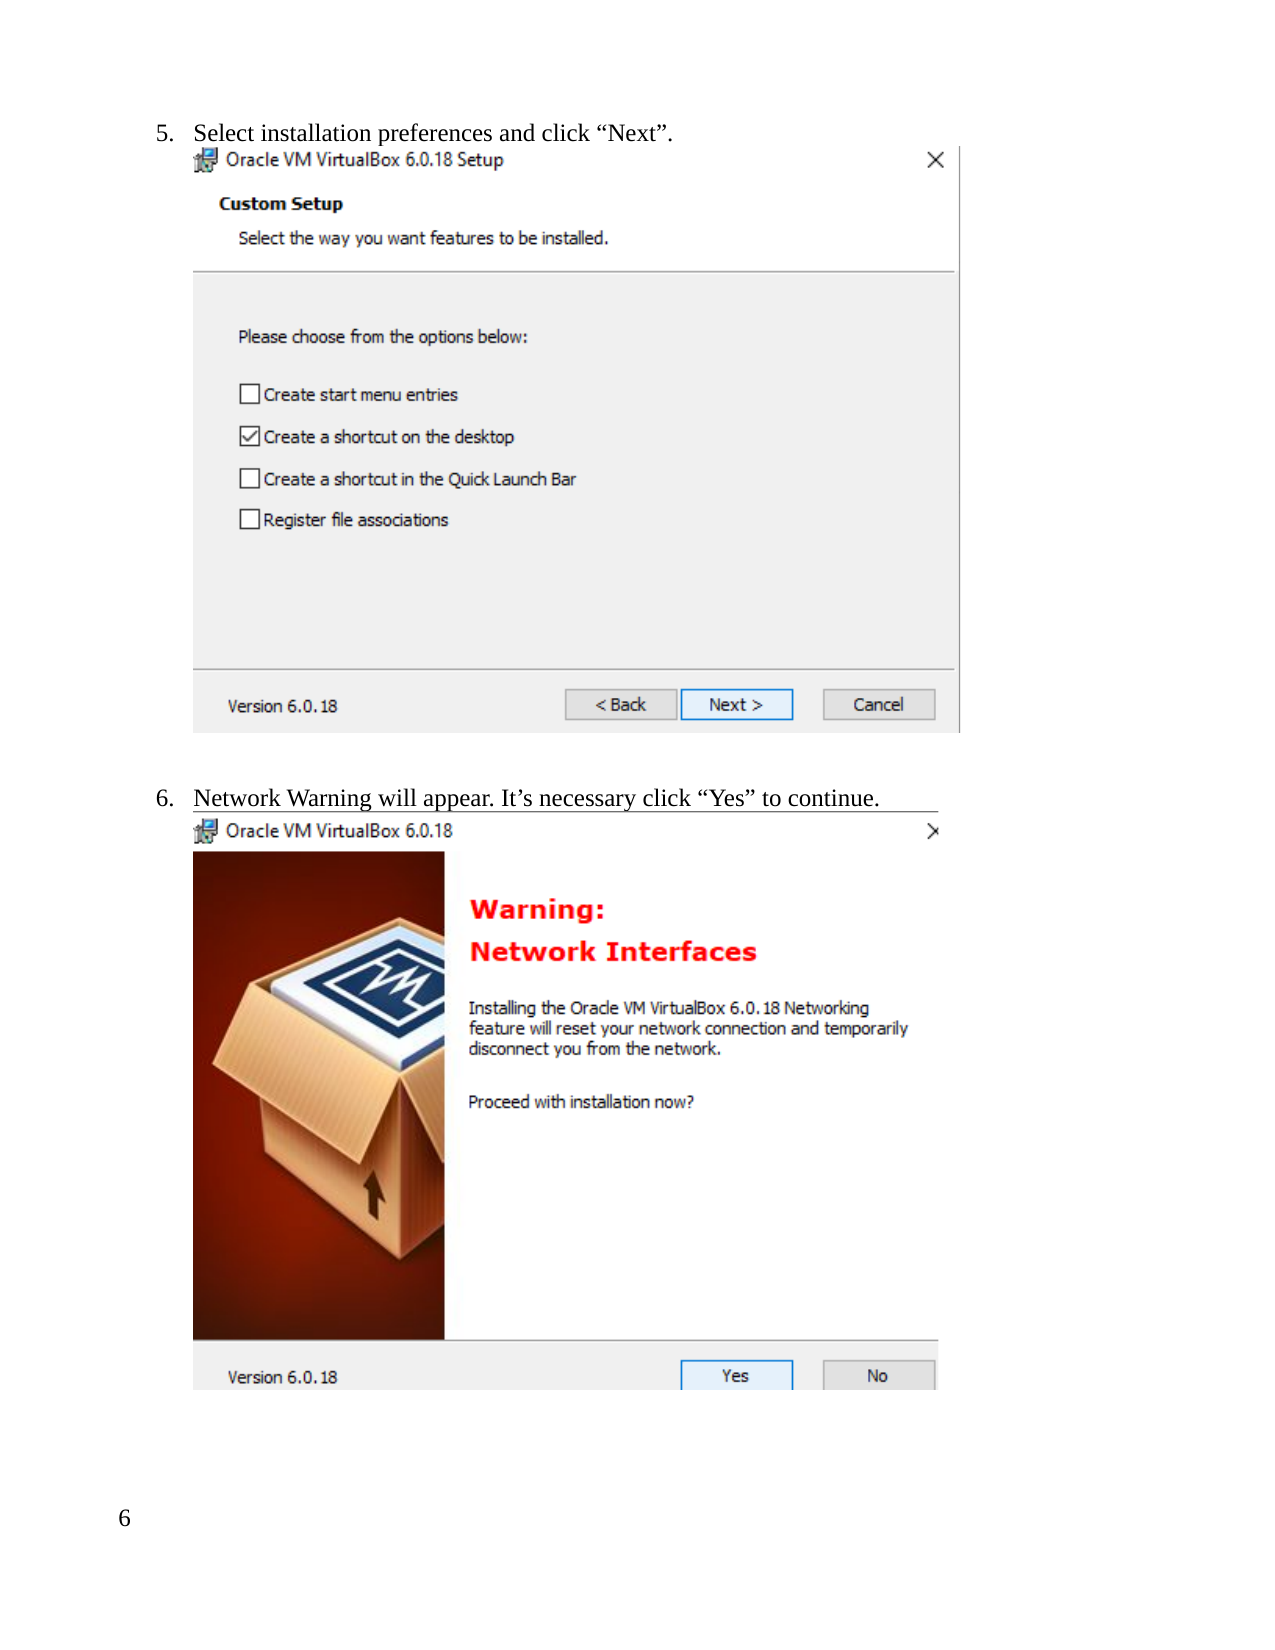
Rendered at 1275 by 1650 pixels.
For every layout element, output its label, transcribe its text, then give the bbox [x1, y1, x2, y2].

picture [193, 811, 939, 1390]
list Network Warning will appear. It’s necessary click “Yes” to continue. [156, 783, 1157, 811]
list Select installation preferences and click “Next”. [156, 118, 1157, 146]
picture [193, 146, 961, 733]
